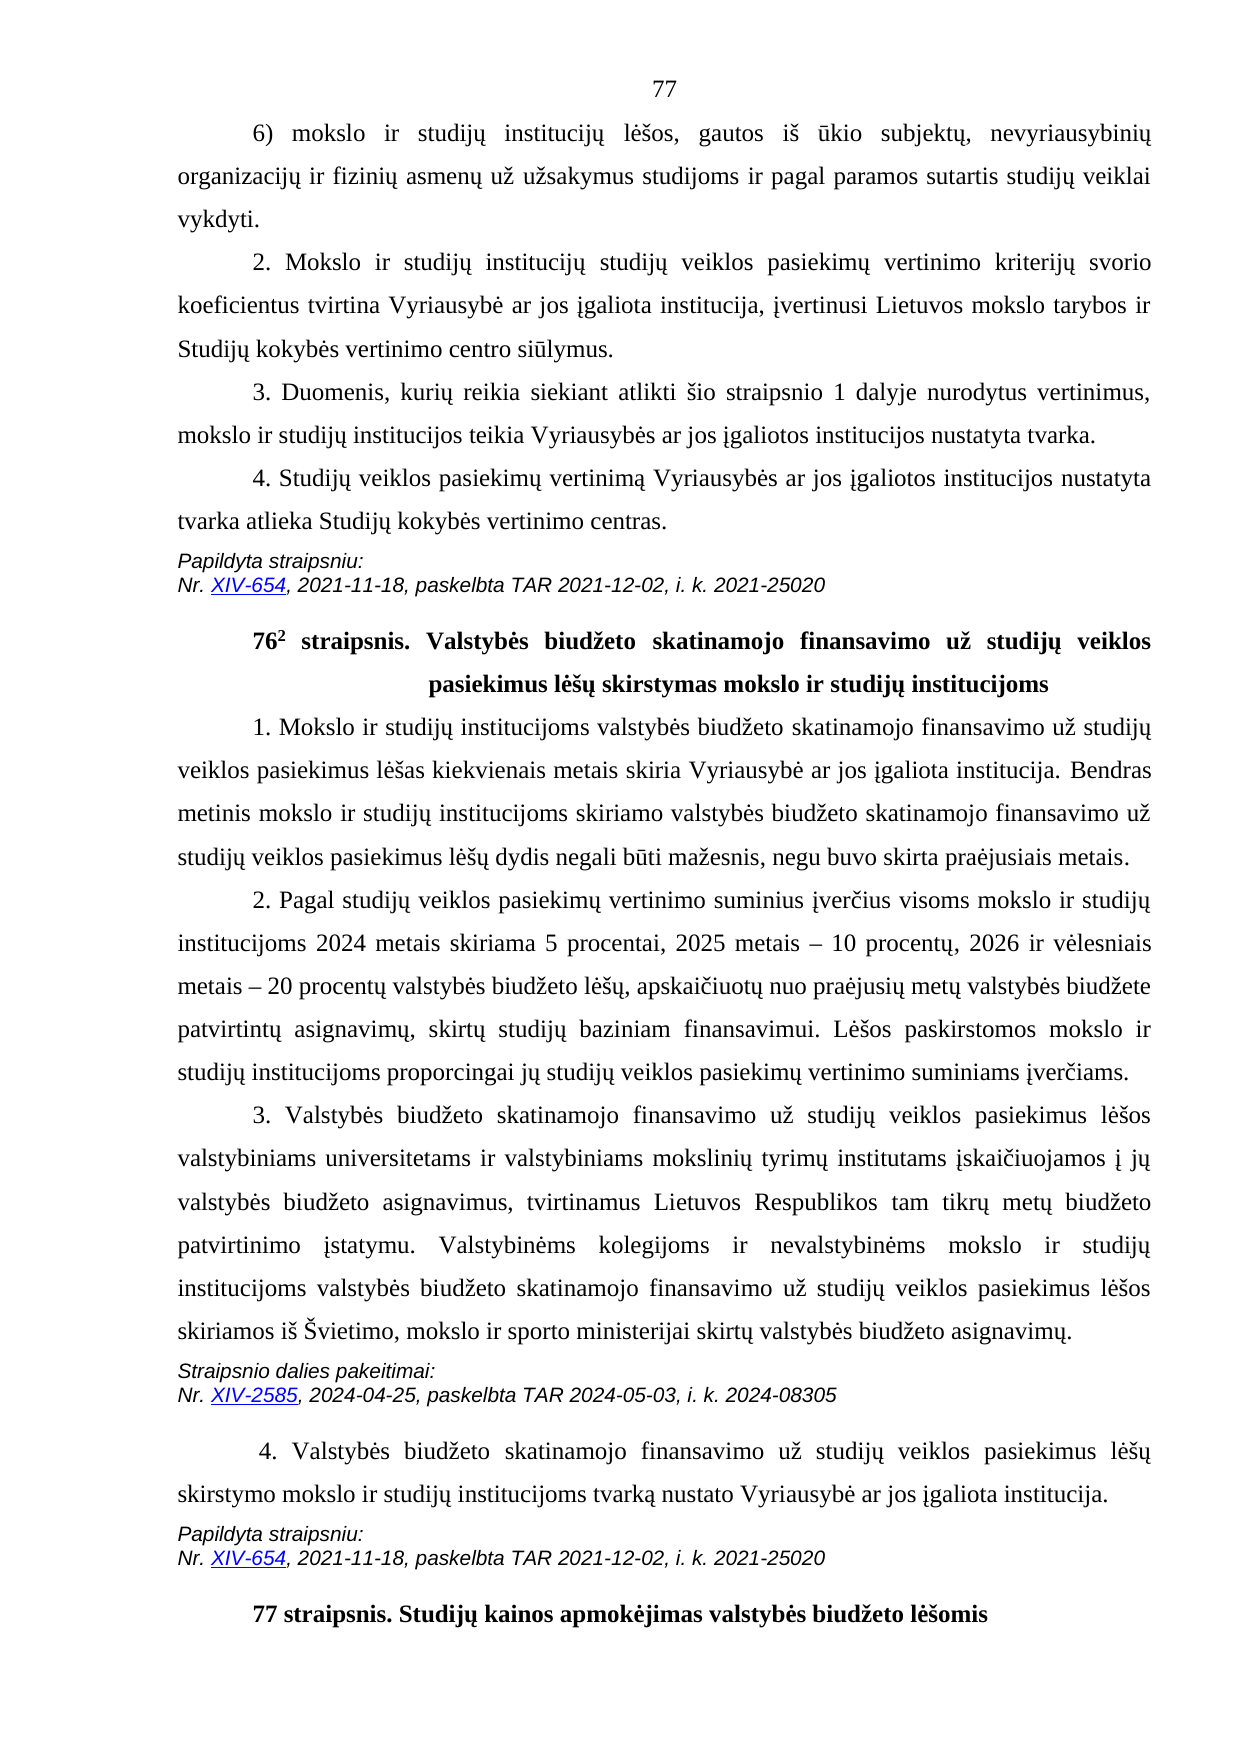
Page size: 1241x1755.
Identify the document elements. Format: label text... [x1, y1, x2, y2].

text 2. Pagal studijų veiklos pasiekimų vertinimo suminius įverčius visoms mokslo ir studijų institucijoms 2024 metais skiriama 5 procentai, 2025 metais – 10 procentų, 2026 ir vėlesniais metais – 20 procentų valstybės biudžeto lėšų, apskaičiuotų nuo praėjusių metų valstybės biudžete patvirtintų asignavimų, skirtų studijų baziniam finansavimui. Lėšos paskirstomos mokslo ir studijų institucijoms proporcingai jų studijų veiklos pasiekimų vertinimo suminiams įverčiams. [177, 885, 1152, 1086]
text Nr. XIV-654, 2021-11-18, paskelbta TAR 2021-12-02, i. k. 2021-25020 [177, 1546, 1152, 1570]
text Straipsnio dalies pakeitimai: [177, 1359, 1152, 1383]
text 2. Mokslo ir studijų institucijų studijų veiklos pasiekimų vertinimo kriterijų svorio koeficientus tvirtina Vyriausybė ar jos įgaliota institucija, įvertinusi Lietuvos mokslo tarybos ir Studijų kokybės vertinimo centro siūlymus. [177, 247, 1152, 362]
text 4. Studijų veiklos pasiekimų vertinimą Vyriausybės ar jos įgaliotos institucijos nustatyta tvarka atlieka Studijų kokybės vertinimo centras. [177, 463, 1152, 535]
text 6) mokslo ir studijų institucijų lėšos, gautos iš ūkio subjektų, nevyriausybinių organizacijų ir fizinių asmenų už užsakymus studijoms ir pagal paramos sutartis studijų veiklai vykdyti. [177, 118, 1152, 233]
text 3. Valstybės biudžeto skatinamojo finansavimo už studijų veiklos pasiekimus lėšos valstybiniams universitetams ir valstybiniams mokslinių tyrimų institutams įskaičiuojamos į jų valstybės biudžeto asignavimus, tvirtinamus Lietuvos Respublikos tam tikrų metų biudžeto patvirtinimo įstatymu. Valstybinėms kolegijoms ir nevalstybinėms mokslo ir studijų institucijoms valstybės biudžeto skatinamojo finansavimo už studijų veiklos pasiekimus lėšos skiriamos iš Švietimo, mokslo ir sporto ministerijai skirtų valstybės biudžeto asignavimų. [177, 1100, 1152, 1345]
text 1. Mokslo ir studijų institucijoms valstybės biudžeto skatinamojo finansavimo už studijų veiklos pasiekimus lėšas kiekvienais metais skiria Vyriausybė ar jos įgaliota institucija. Bendras metinis mokslo ir studijų institucijoms skiriamo valstybės biudžeto skatinamojo finansavimo už studijų veiklos pasiekimus lėšų dydis negali būti mažesnis, negu buvo skirta praėjusiais metais. [177, 712, 1152, 870]
text Papildyta straipsniu: [177, 1522, 1152, 1546]
text Nr. XIV-654, 2021-11-18, paskelbta TAR 2021-12-02, i. k. 2021-25020 [177, 573, 1152, 597]
text 3. Duomenis, kurių reikia siekiant atlikti šio straipsnio 1 dalyje nurodytus vertinimus, mokslo ir studijų institucijos teikia Vyriausybės ar jos įgaliotos institucijos nustatyta tvarka. [177, 377, 1152, 449]
text 4. Valstybės biudžeto skatinamojo finansavimo už studijų veiklos pasiekimus lėšų skirstymo mokslo ir studijų institucijoms tvarką nustato Vyriausybė ar jos įgaliota institucija. [177, 1436, 1152, 1508]
text Papildyta straipsniu: [177, 549, 1152, 573]
text 762 straipsnis. Valstybės biudžeto skatinamojo finansavimo už studijų veiklos pasiekimus lėšų skirstymas mokslo ir studijų institucijoms [252, 626, 1152, 698]
text Nr. XIV-2585, 2024-04-25, paskelbta TAR 2024-05-03, i. k. 2024-08305 [177, 1383, 1152, 1407]
text 77 straipsnis. Studijų kainos apmokėjimas valstybės biudžeto lėšomis [177, 1599, 1152, 1627]
